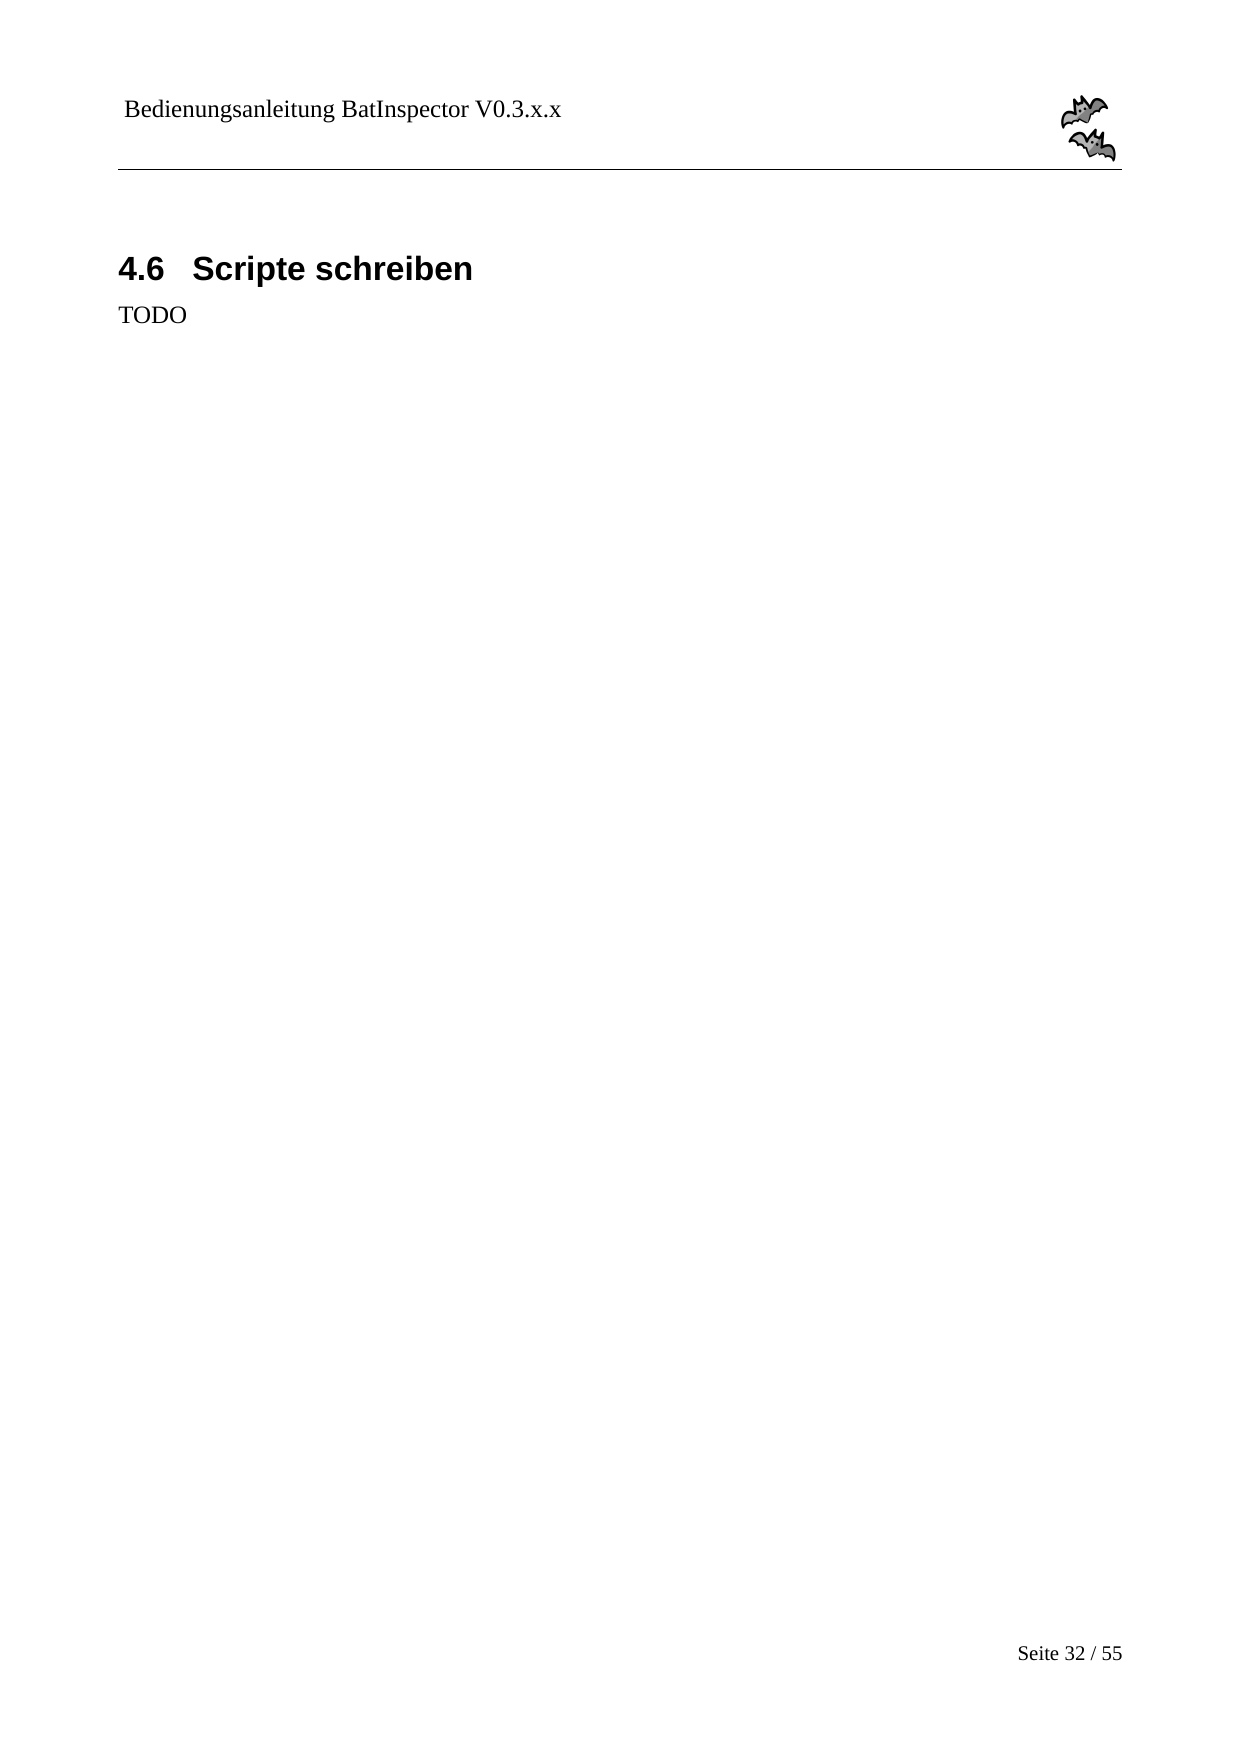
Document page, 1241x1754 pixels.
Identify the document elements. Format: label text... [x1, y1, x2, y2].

text TODO [118, 300, 1122, 329]
picture [1057, 95, 1120, 162]
subtitle Scripte schreiben [118, 249, 1122, 288]
